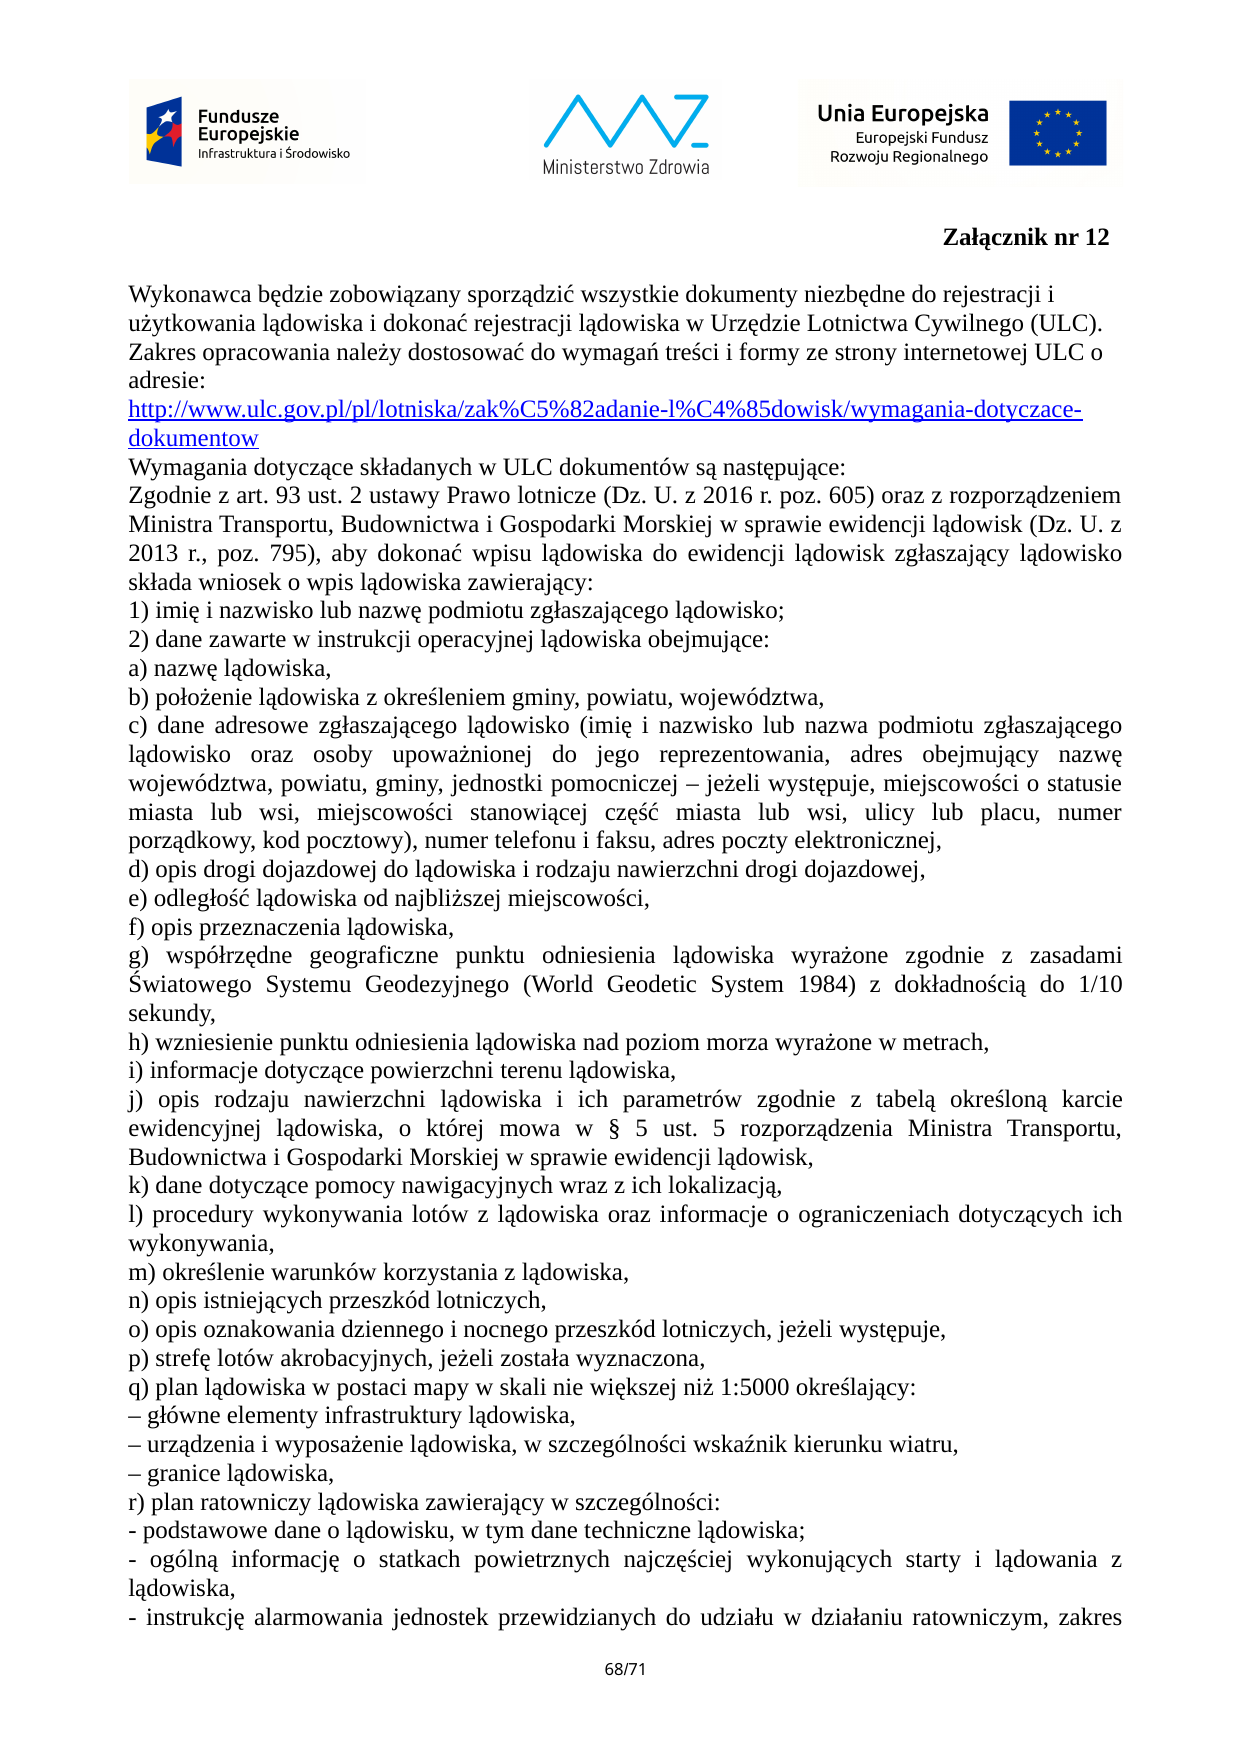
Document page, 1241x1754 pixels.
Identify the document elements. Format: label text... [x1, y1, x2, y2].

text – granice lądowiska, [128, 1458, 1123, 1487]
text h) wzniesienie punktu odniesienia lądowiska nad poziom morza wyrażone w metrach, [128, 1027, 1123, 1055]
text d) opis drogi dojazdowej do lądowiska i rodzaju nawierzchni drogi dojazdowej, [128, 854, 1123, 883]
text l) procedury wykonywania lotów z lądowiska oraz informacje o ograniczeniach dotyczących ich wykonywania, [128, 1199, 1123, 1257]
text p) strefę lotów akrobacyjnych, jeżeli została wyznaczona, [128, 1343, 1123, 1372]
text k) dane dotyczące pomocy nawigacyjnych wraz z ich lokalizacją, [128, 1170, 1123, 1199]
text - podstawowe dane o lądowisku, w tym dane techniczne lądowiska; [128, 1515, 1123, 1544]
text - ogólną informację o statkach powietrznych najczęściej wykonujących starty i lądowania z lądowiska, [128, 1544, 1123, 1602]
text n) opis istniejących przeszkód lotniczych, [128, 1285, 1123, 1314]
text m) określenie warunków korzystania z lądowiska, [128, 1257, 1123, 1285]
text r) plan ratowniczy lądowiska zawierający w szczególności: [128, 1487, 1123, 1515]
text Wykonawca będzie zobowiązany sporządzić wszystkie dokumenty niezbędne do rejestracji i użytkowania lądowiska i dokonać rejestracji lądowiska w Urzędzie Lotnictwa Cywilnego (ULC). [128, 279, 1123, 337]
text Załącznik nr 12 [942, 222, 1123, 250]
picture [129, 79, 367, 184]
text 2) dane zawarte w instrukcji operacyjnej lądowiska obejmujące: [128, 624, 1123, 653]
picture [797, 79, 1124, 187]
text q) plan lądowiska w postaci mapy w skali nie większej niż 1:5000 określający: [128, 1372, 1123, 1400]
picture [529, 79, 723, 180]
text – główne elementy infrastruktury lądowiska, [128, 1400, 1123, 1429]
text Wymagania dotyczące składanych w ULC dokumentów są następujące: [128, 452, 1123, 480]
text b) położenie lądowiska z określeniem gminy, powiatu, województwa, [128, 682, 1123, 710]
text f) opis przeznaczenia lądowiska, [128, 912, 1123, 940]
text http://www.ulc.gov.pl/pl/lotniska/zak%C5%82adanie-l%C4%85dowisk/wymagania-dotyczace-dokumentow [128, 394, 1123, 452]
text i) informacje dotyczące powierzchni terenu lądowiska, [128, 1055, 1123, 1084]
text - instrukcję alarmowania jednostek przewidzianych do udziału w działaniu ratowniczym, zakres [128, 1602, 1123, 1630]
text g) współrzędne geograficzne punktu odniesienia lądowiska wyrażone zgodnie z zasadami Światowego Systemu Geodezyjnego (World Geodetic System 1984) z dokładnością do 1/10 sekundy, [128, 940, 1123, 1027]
text o) opis oznakowania dziennego i nocnego przeszkód lotniczych, jeżeli występuje, [128, 1314, 1123, 1343]
text 1) imię i nazwisko lub nazwę podmiotu zgłaszającego lądowisko; [128, 595, 1123, 624]
text a) nazwę lądowiska, [128, 653, 1123, 682]
text c) dane adresowe zgłaszającego lądowisko (imię i nazwisko lub nazwa podmiotu zgłaszającego lądowisko oraz osoby upoważnionej do jego reprezentowania, adres obejmujący nazwę województwa, powiatu, gminy, jednostki pomocniczej – jeżeli występuje, miejscowości o statusie miasta lub wsi, miejscowości stanowiącej część miasta lub wsi, ulicy lub placu, numer porządkowy, kod pocztowy), numer telefonu i faksu, adres poczty elektronicznej, [128, 710, 1123, 854]
text e) odległość lądowiska od najbliższej miejscowości, [128, 883, 1123, 912]
text – urządzenia i wyposażenie lądowiska, w szczególności wskaźnik kierunku wiatru, [128, 1429, 1123, 1458]
text Zgodnie z art. 93 ust. 2 ustawy Prawo lotnicze (Dz. U. z 2016 r. poz. 605) oraz z rozporządzeniem Ministra Transportu, Budownictwa i Gospodarki Morskiej w sprawie ewidencji lądowisk (Dz. U. z 2013 r., poz. 795), aby dokonać wpisu lądowiska do ewidencji lądowisk zgłaszający lądowisko składa wniosek o wpis lądowiska zawierający: [128, 480, 1123, 595]
text Zakres opracowania należy dostosować do wymagań treści i formy ze strony internetowej ULC o adresie: [128, 337, 1123, 394]
text j) opis rodzaju nawierzchni lądowiska i ich parametrów zgodnie z tabelą określoną karcie ewidencyjnej lądowiska, o której mowa w § 5 ust. 5 rozporządzenia Ministra Transportu, Budownictwa i Gospodarki Morskiej w sprawie ewidencji lądowisk, [128, 1084, 1123, 1170]
